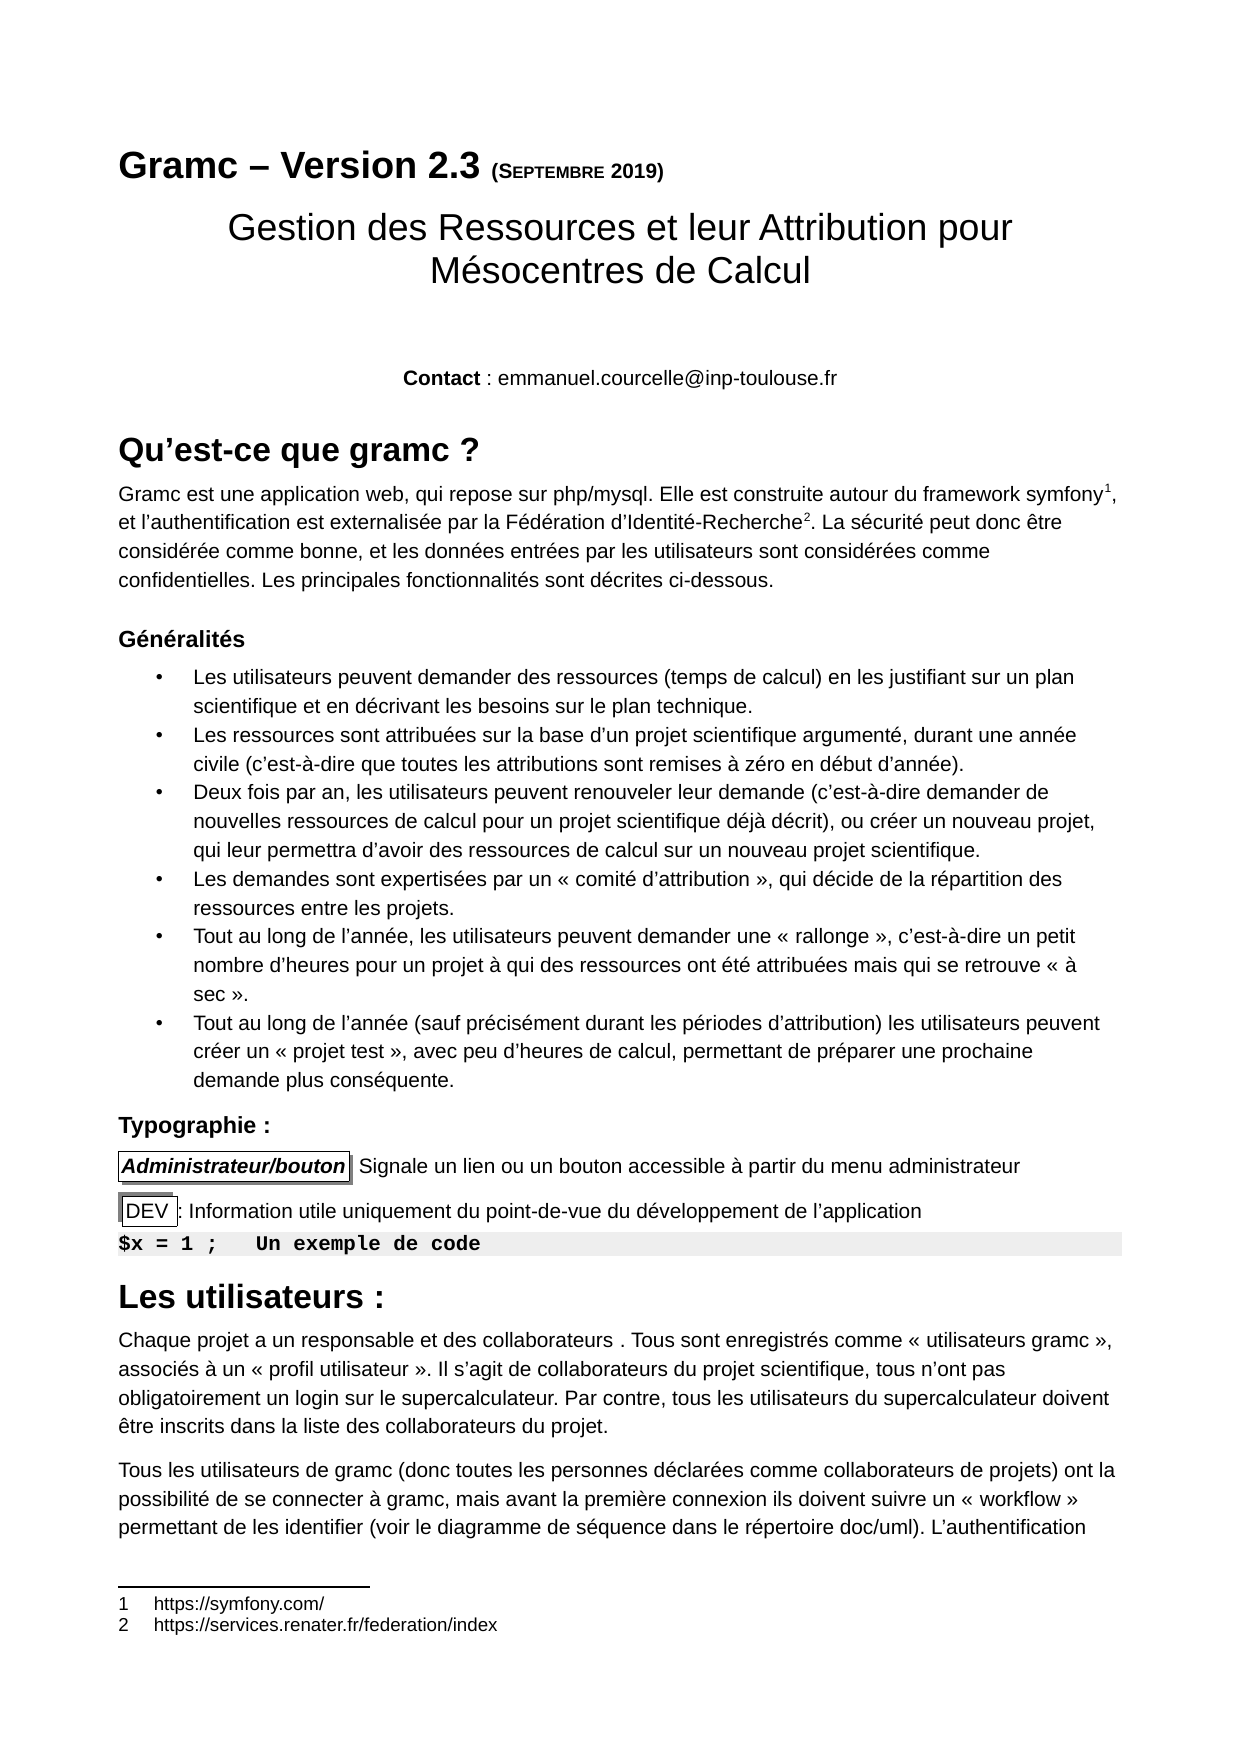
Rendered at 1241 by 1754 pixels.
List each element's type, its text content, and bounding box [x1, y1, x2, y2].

subtitle Gramc – Version 2.3 (Septembre 2019) [118, 143, 1122, 187]
text https://services.renater.fr/federation/index [118, 1614, 1122, 1636]
subtitle Gestion des Ressources et leur Attribution pour Mésocentres de Calcul [118, 206, 1122, 292]
text Tous les utilisateurs de gramc (donc toutes les personnes déclarées comme collaborateurs de projets) ont la possibilité de se connecter à gramc, mais avant la première connexion ils doivent suivre un « workflow » permettant de les identifier (voir le diagramme de séquence dans le répertoire doc/uml). L’authentification [118, 1458, 1122, 1539]
list Les demandes sont expertisées par un « comité d’attribution », qui décide de la répartition des ressources entre les projets. [156, 866, 1122, 919]
list Tout au long de l’année, les utilisateurs peuvent demander une « rallonge », c’est-à-dire un petit nombre d’heures pour un projet à qui des ressources ont été attribuées mais qui se retrouve « à sec ». [156, 924, 1122, 1006]
list Tout au long de l’année (sauf précisément durant les périodes d’attribution) les utilisateurs peuvent créer un « projet test », avec peu d’heures de calcul, permettant de préparer une prochaine demande plus conséquente. [156, 1010, 1122, 1092]
text https://symfony.com/ [118, 1593, 1122, 1614]
subtitle Les utilisateurs : [118, 1277, 1122, 1316]
subtitle Typographie : [118, 1111, 1122, 1138]
list Les ressources sont attribuées sur la base d’un projet scientifique argumenté, durant une année civile (c’est-à-dire que toutes les attributions sont remises à zéro en début d’année). [156, 722, 1122, 775]
subtitle Qu’est-ce que gramc ? [118, 430, 1122, 469]
list Administrateur/bouton [119, 1152, 349, 1181]
text Chaque projet a un responsable et des collaborateurs . Tous sont enregistrés comme « utilisateurs gramc », associés à un « profil utilisateur ». Il s’agit de collaborateurs du projet scientifique, tous n’ont pas obligatoirement un login sur le supercalculateur. Par contre, tous les utilisateurs du supercalculateur doivent être inscrits dans la liste des collaborateurs du projet. [118, 1328, 1122, 1438]
list : Information utile uniquement du point-de-vue du développement de l’application [173, 1192, 1122, 1226]
subtitle Généralités [118, 626, 1122, 652]
list Deux fois par an, les utilisateurs peuvent renouveler leur demande (c’est-à-dire demander de nouvelles ressources de calcul pour un projet scientifique déjà décrit), ou créer un nouveau projet, qui leur permettra d’avoir des ressources de calcul sur un nouveau projet scientifique. [156, 780, 1122, 862]
list Les utilisateurs peuvent demander des ressources (temps de calcul) en les justifiant sur un plan scientifique et en décrivant les besoins sur le plan technique. [156, 665, 1122, 718]
text Contact : emmanuel.courcelle@inp-toulouse.fr [118, 366, 1122, 390]
text Gramc est une application web, qui repose sur php/mysql. Elle est construite autour du framework symfony, et l’authentification est externalisée par la Fédération d’Identité-Recherche. La sécurité peut donc être considérée comme bonne, et les données entrées par les utilisateurs sont considérées comme confidentielles. Les principales fonctionnalités sont décrites ci-dessous. [118, 481, 1122, 592]
text $x = 1 ; Un exemple de code [118, 1232, 1122, 1256]
list Signale un lien ou un bouton accessible à partir du menu administrateur [350, 1151, 1122, 1185]
list DEV [123, 1197, 177, 1226]
